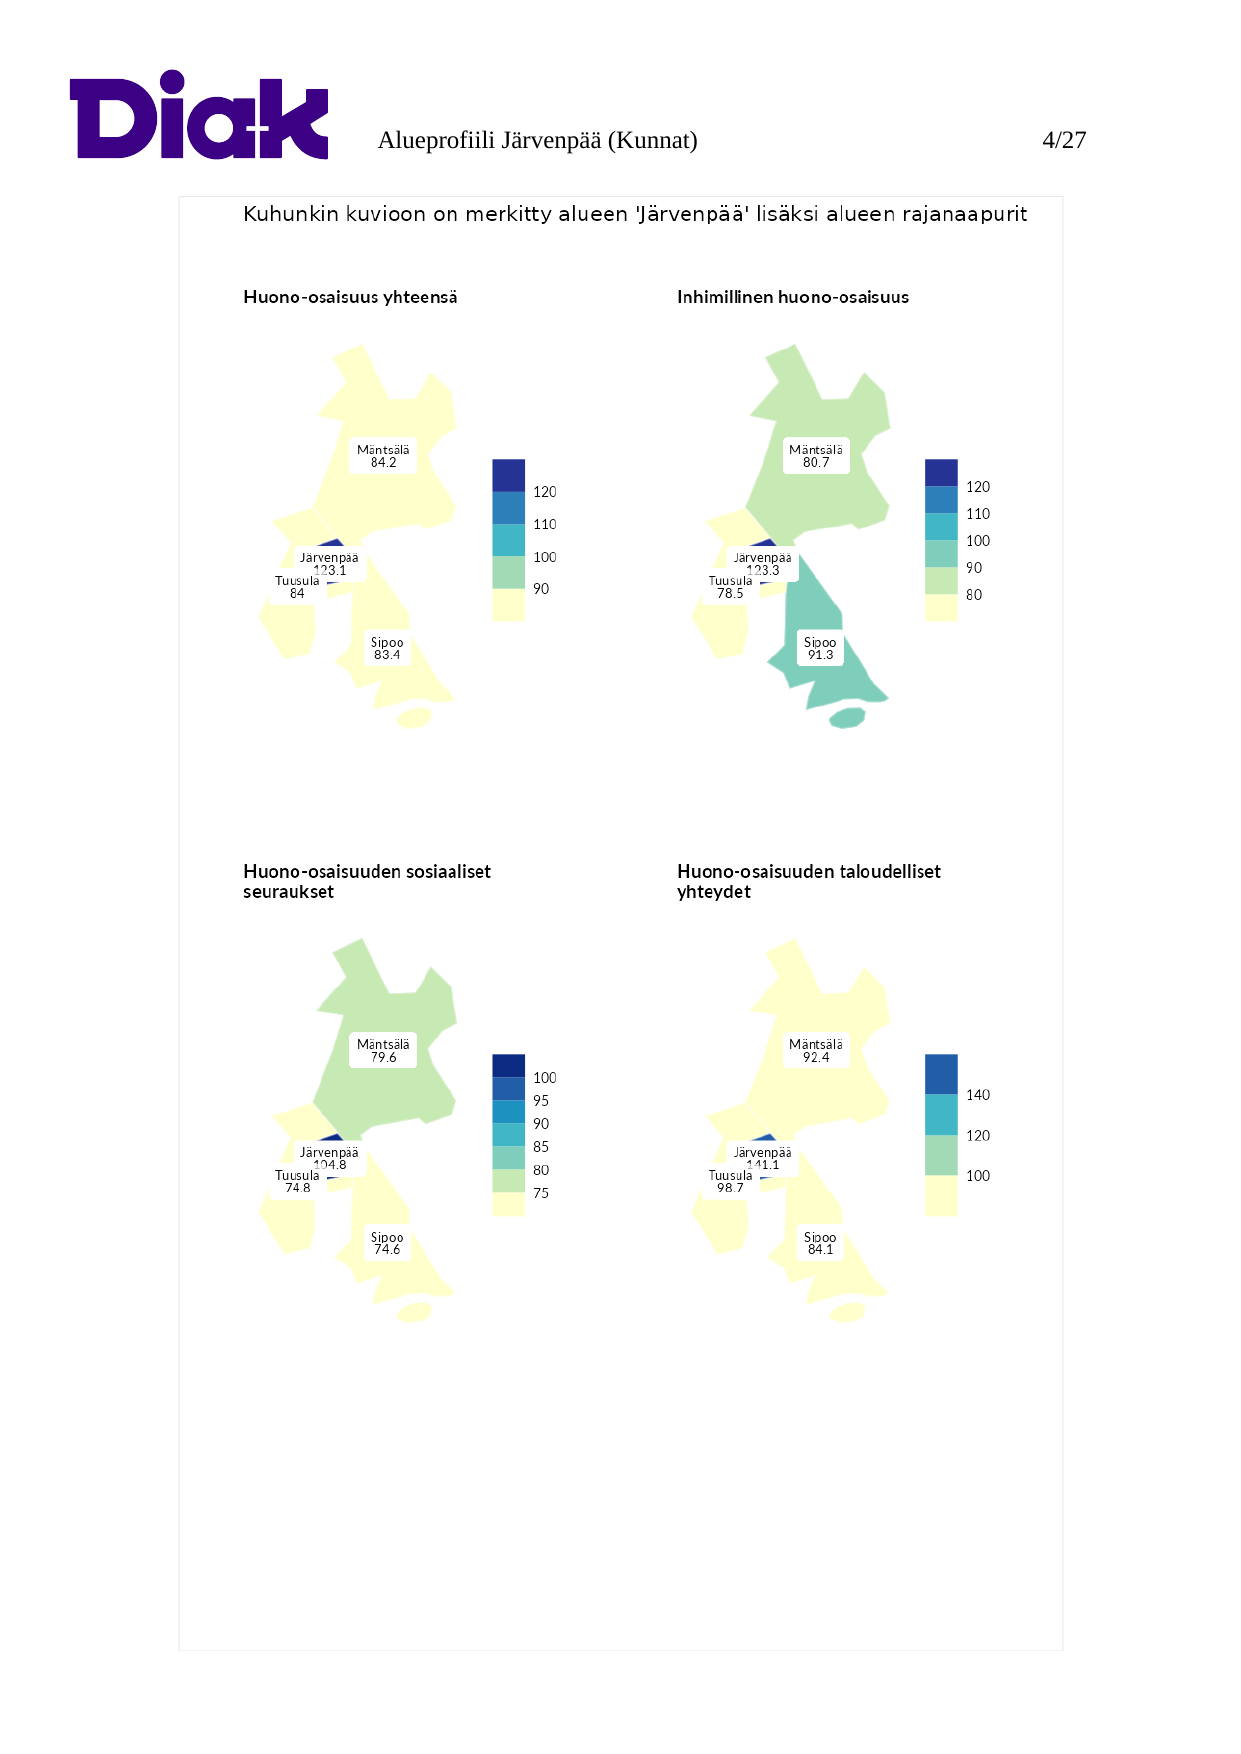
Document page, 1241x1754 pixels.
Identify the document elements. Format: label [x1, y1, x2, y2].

picture [61, 196, 1179, 1651]
